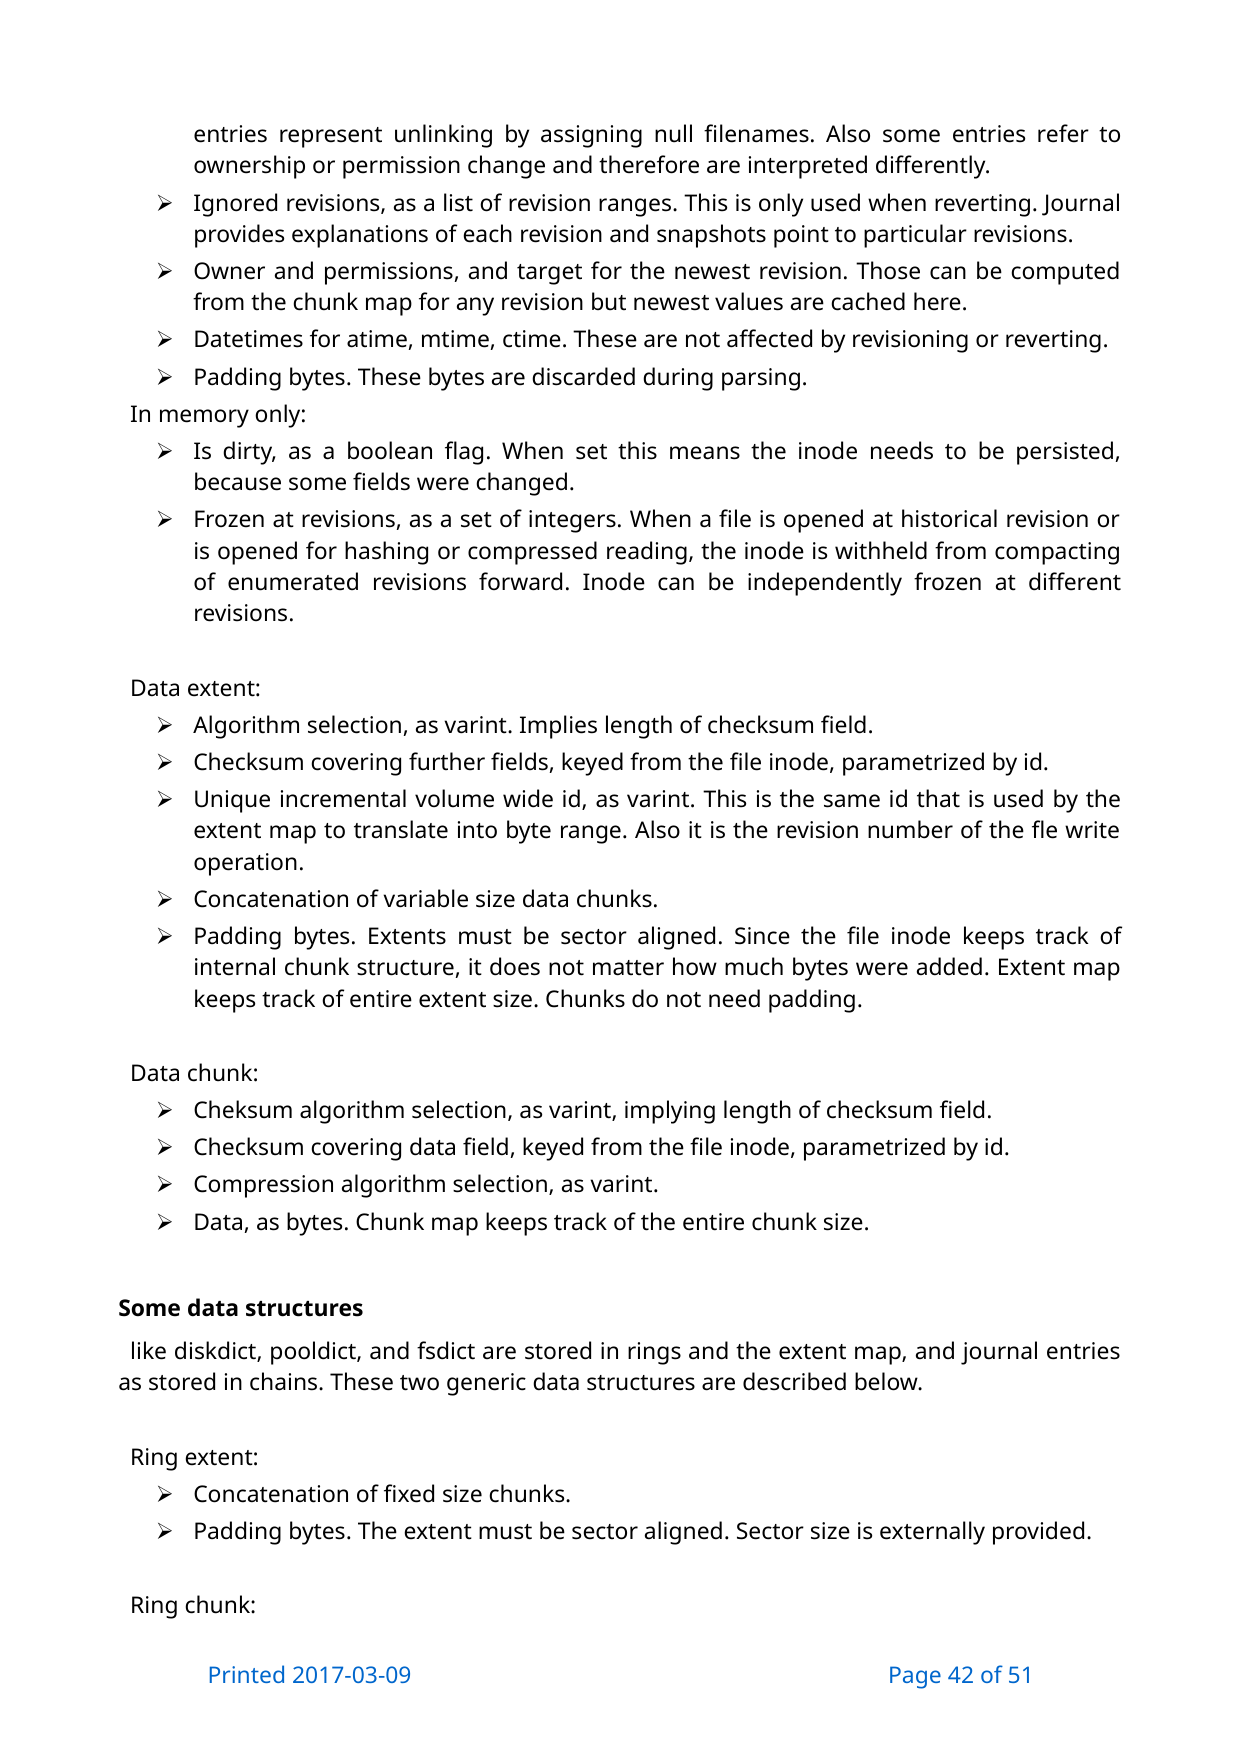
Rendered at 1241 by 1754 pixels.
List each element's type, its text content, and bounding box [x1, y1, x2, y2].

list Unique incremental volume wide id, as varint. This is the same id that is used by the extent map to translate into byte range. Also it is the revision number of the fle write operation. [156, 783, 1122, 877]
list Checksum covering data field, keyed from the file inode, parametrized by id. [156, 1131, 1122, 1162]
list Owner and permissions, and target for the newest revision. Those can be computed from the chunk map for any revision but newest values are cached here. [156, 255, 1122, 317]
list Padding bytes. The extent must be sector aligned. Sector size is externally provided. [156, 1515, 1122, 1546]
list Is dirty, as a boolean flag. When set this means the inode needs to be persisted, because some fields were changed. [156, 435, 1122, 497]
list Checksum covering further fields, keyed from the file inode, parametrized by id. [156, 746, 1122, 777]
list Ignored revisions, as a list of revision ranges. This is only used when reverting. Journal provides explanations of each revision and snapshots point to particular revisions. [156, 187, 1122, 249]
list Concatenation of variable size data chunks. [156, 883, 1122, 914]
text Data chunk: [118, 1057, 1122, 1088]
text In memory only: [118, 398, 1122, 429]
list Frozen at revisions, as a set of integers. When a file is opened at historical revision or is opened for hashing or compressed reading, the inode is withheld from compacting of enumerated revisions forward. Inode can be independently frozen at different revisions. [156, 503, 1122, 628]
text Ring extent: [118, 1440, 1122, 1472]
text like diskdict, pooldict, and fsdict are stored in rings and the extent map, and journal entries as stored in chains. These two generic data structures are described below. [118, 1335, 1122, 1397]
list Datetimes for atime, mtime, ctime. These are not affected by revisioning or reverting. [156, 323, 1122, 355]
subtitle Some data structures [118, 1292, 1122, 1323]
text Ring chunk: [118, 1589, 1122, 1620]
list Cheksum algorithm selection, as varint, implying length of checksum field. [156, 1094, 1122, 1125]
list entries represent unlinking by assigning null filenames. Also some entries refer to ownership or permission change and therefore are interpreted differently. [156, 118, 1122, 181]
list Compression algorithm selection, as varint. [156, 1168, 1122, 1200]
list Padding bytes. These bytes are discarded during parsing. [156, 361, 1122, 392]
list Padding bytes. Extents must be sector aligned. Since the file inode keeps track of internal chunk structure, it does not matter how much bytes were added. Extent map keeps track of entire extent size. Chunks do not need padding. [156, 920, 1122, 1014]
text Data extent: [118, 672, 1122, 703]
list Data, as bytes. Chunk map keeps track of the entire chunk size. [156, 1206, 1122, 1237]
list Concatenation of fixed size chunks. [156, 1478, 1122, 1509]
list Algorithm selection, as varint. Implies length of checksum field. [156, 709, 1122, 740]
